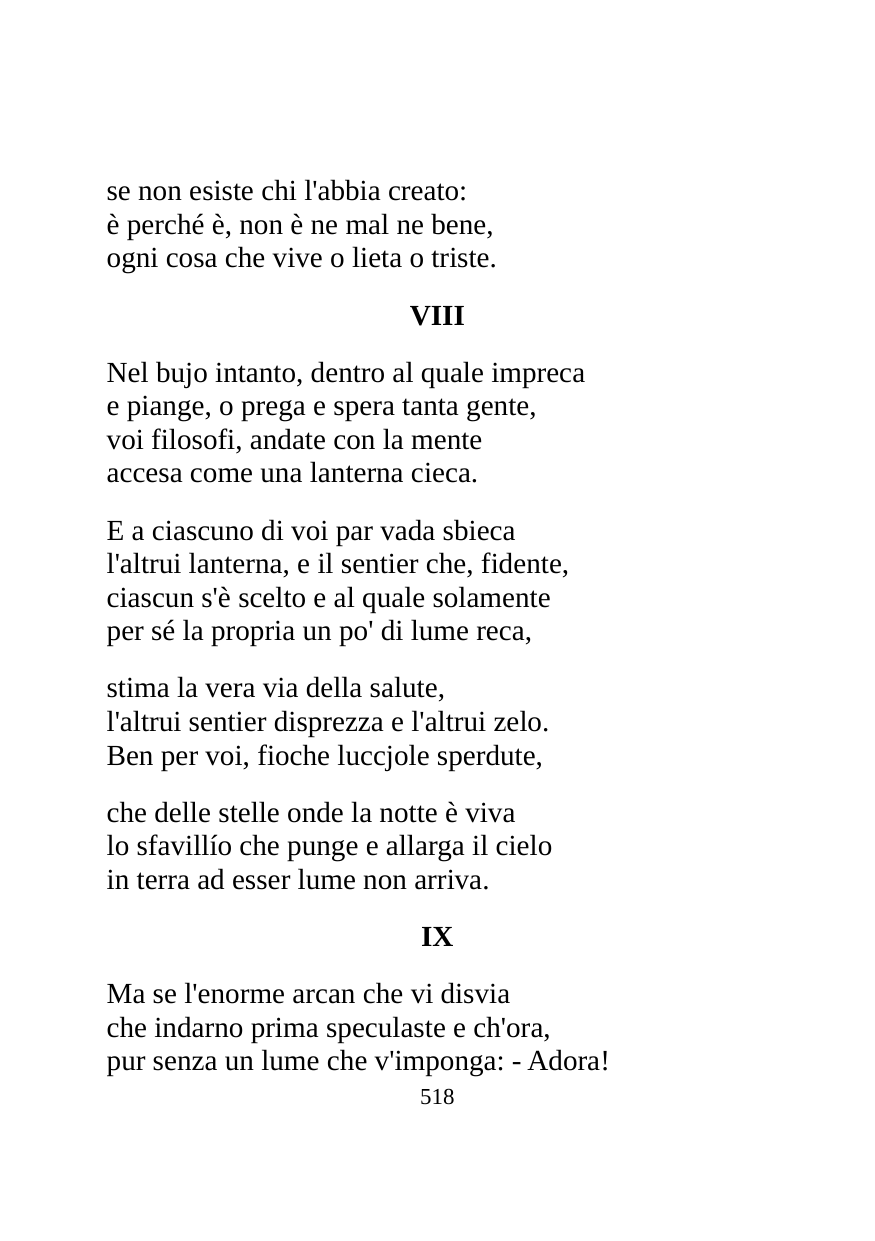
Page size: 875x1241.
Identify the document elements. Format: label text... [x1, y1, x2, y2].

text ciascun s'è scelto e al quale solamente [106, 580, 768, 613]
text accesa come una lanterna cieca. [106, 456, 768, 489]
text che indarno prima speculaste e ch'ora, [106, 1010, 768, 1043]
text Ma se l'enorme arcan che vi disvia [106, 976, 768, 1010]
text l'altrui sentier disprezza e l'altrui zelo. [106, 704, 768, 738]
text Ben per voi, fioche luccjole sperdute, [106, 738, 768, 771]
text in terra ad esser lume non arriva. [106, 862, 768, 895]
text l'altrui lanterna, e il sentier che, fidente, [106, 546, 768, 580]
text IX [106, 919, 768, 953]
text Nel bujo intanto, dentro al quale impreca [106, 355, 768, 388]
text per sé la propria un po' di lume reca, [106, 613, 768, 647]
text lo sfavillío che punge e allarga il cielo [106, 828, 768, 862]
text VIII [106, 298, 768, 331]
text che delle stelle onde la notte è viva [106, 795, 768, 828]
text è perché è, non è ne mal ne bene, [106, 207, 768, 241]
text se non esiste chi l'abbia creato: [106, 173, 768, 207]
text e piange, o prega e spera tanta gente, [106, 388, 768, 422]
text stima la vera via della salute, [106, 671, 768, 704]
text ogni cosa che vive o lieta o triste. [106, 241, 768, 274]
text voi filosofi, andate con la mente [106, 422, 768, 456]
text pur senza un lume che v'imponga: - Adora! [106, 1043, 768, 1077]
text E a ciascuno di voi par vada sbieca [106, 513, 768, 546]
